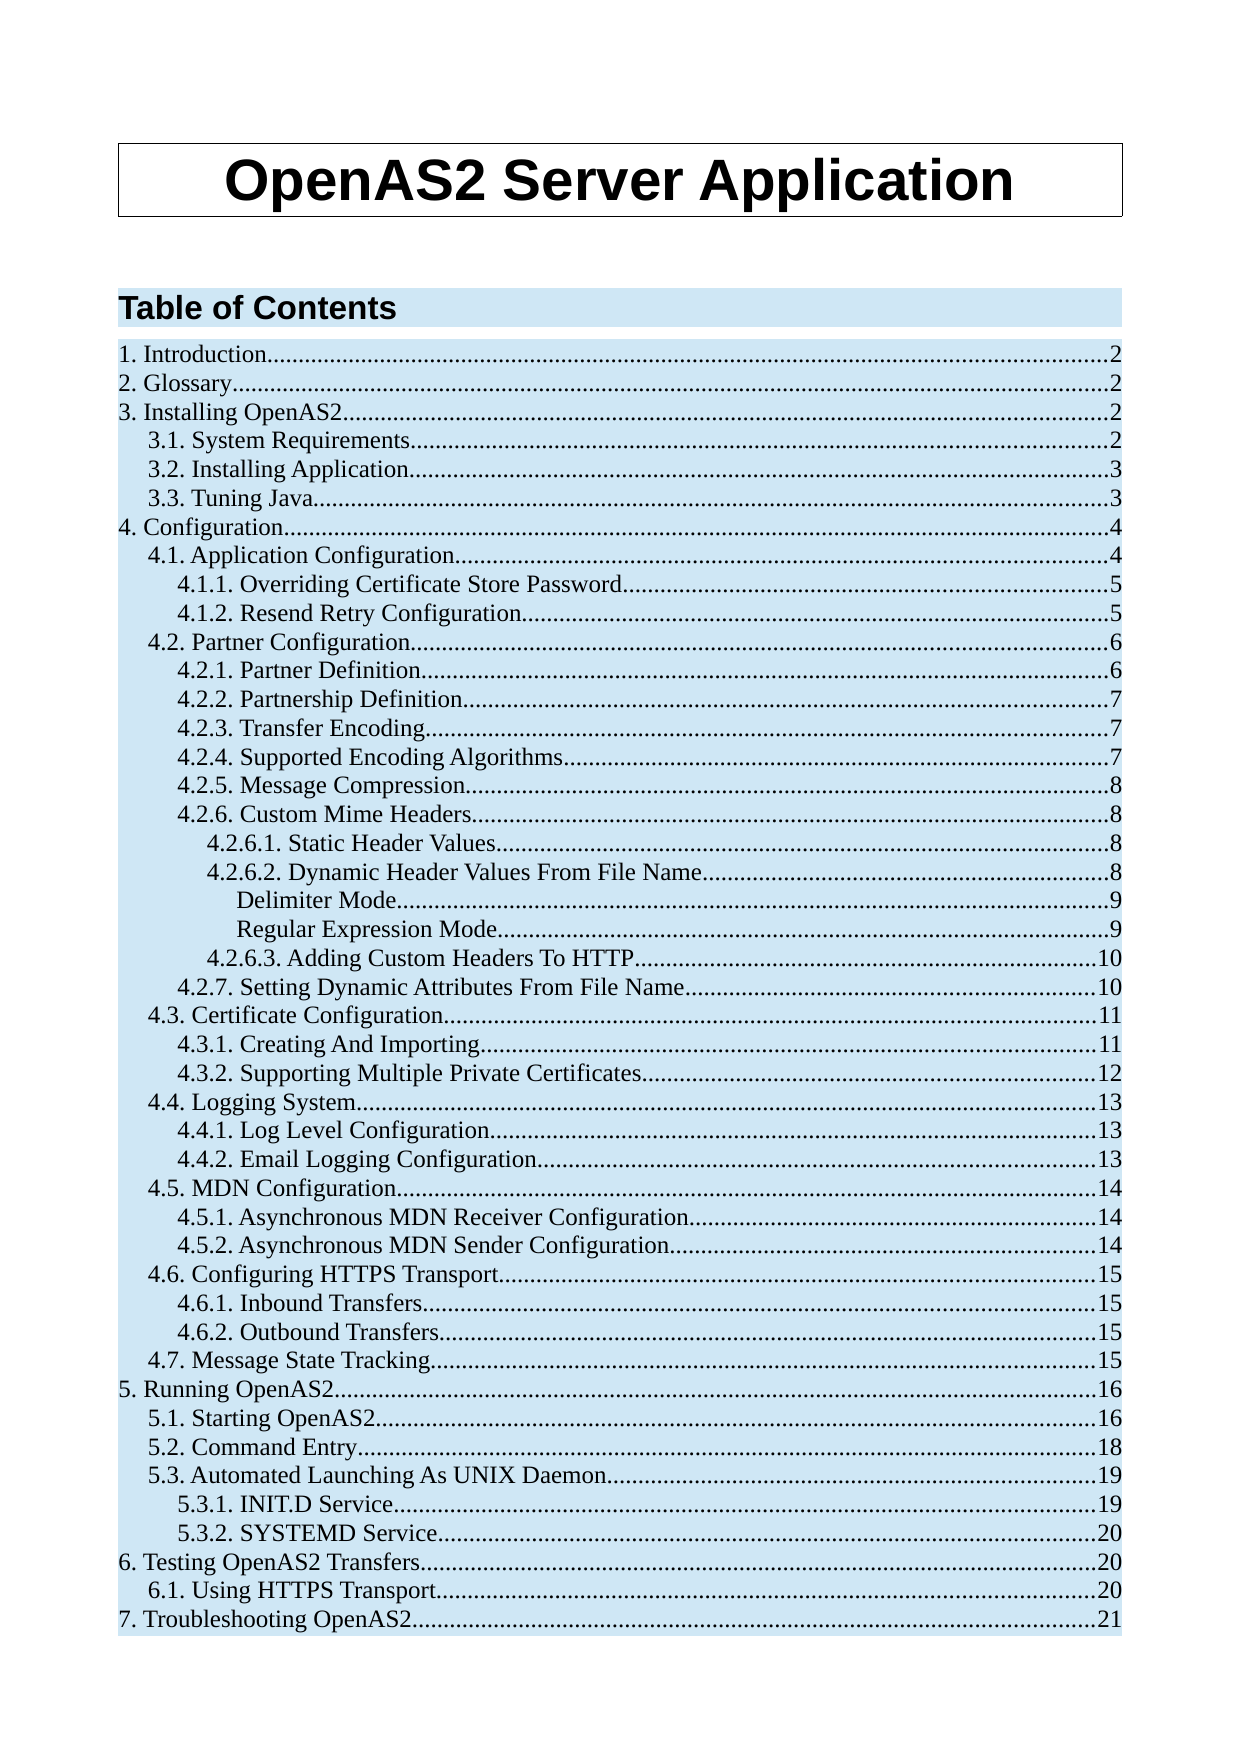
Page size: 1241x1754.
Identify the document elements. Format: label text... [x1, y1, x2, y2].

text 4.5.1. Asynchronous MDN Receiver Configuration 14 [177, 1202, 1122, 1230]
text 4.5.2. Asynchronous MDN Sender Configuration 14 [177, 1230, 1122, 1259]
text 4.2.6.1. Static Header Values 8 [207, 828, 1122, 857]
text 4.3.1. Creating And Importing 11 [177, 1029, 1122, 1058]
text 4.3. Certificate Configuration 11 [148, 1000, 1122, 1029]
text 4.6.1. Inbound Transfers 15 [177, 1288, 1122, 1317]
text 5.1. Starting OpenAS2 16 [148, 1403, 1122, 1432]
text 4.4. Logging System 13 [148, 1087, 1122, 1115]
text 4.2. Partner Configuration 6 [148, 627, 1122, 655]
text 4.3.2. Supporting Multiple Private Certificates 12 [177, 1058, 1122, 1087]
text 3.2. Installing Application 3 [148, 454, 1122, 483]
text 6.1. Using HTTPS Transport 20 [148, 1575, 1122, 1604]
text 4.1.1. Overriding Certificate Store Password 5 [177, 569, 1122, 598]
title OpenAS2 Server Application [119, 144, 1122, 216]
text 4.4.2. Email Logging Configuration 13 [177, 1144, 1122, 1173]
text 5.3.1. INIT.D Service 19 [177, 1489, 1122, 1518]
text 5.3.2. SYSTEMD Service 20 [177, 1518, 1122, 1547]
text 4.2.6. Custom Mime Headers 8 [177, 799, 1122, 828]
text 3. Installing OpenAS2 2 [118, 397, 1122, 425]
text 3.3. Tuning Java 3 [148, 483, 1122, 512]
text 5.2. Command Entry 18 [148, 1432, 1122, 1460]
text 4.2.6.2. Dynamic Header Values From File Name 8 [207, 857, 1122, 885]
text 3.1. System Requirements 2 [148, 425, 1122, 454]
text 5.3. Automated Launching As UNIX Daemon 19 [148, 1460, 1122, 1489]
text 2. Glossary 2 [118, 368, 1122, 397]
text 4.6.2. Outbound Transfers 15 [177, 1317, 1122, 1345]
text 4.6. Configuring HTTPS Transport 15 [148, 1259, 1122, 1288]
text 4.5. MDN Configuration 14 [148, 1173, 1122, 1202]
text 4.2.5. Message Compression 8 [177, 770, 1122, 799]
text 7. Troubleshooting OpenAS2 21 [118, 1604, 1122, 1633]
text 1. Introduction 2 [118, 339, 1122, 368]
text 4.1. Application Configuration 4 [148, 540, 1122, 569]
text 4.2.3. Transfer Encoding 7 [177, 713, 1122, 742]
text Delimiter Mode 9 [236, 885, 1122, 914]
text 4.2.2. Partnership Definition 7 [177, 684, 1122, 713]
text 6. Testing OpenAS2 Transfers 20 [118, 1547, 1122, 1575]
text 4.4.1. Log Level Configuration 13 [177, 1115, 1122, 1144]
subtitle Table of Contents [118, 288, 1122, 327]
text 4.2.4. Supported Encoding Algorithms 7 [177, 742, 1122, 770]
text 4. Configuration 4 [118, 512, 1122, 540]
text Regular Expression Mode 9 [236, 914, 1122, 943]
text 4.2.1. Partner Definition 6 [177, 655, 1122, 684]
text 4.7. Message State Tracking 15 [148, 1345, 1122, 1374]
text 4.2.6.3. Adding Custom Headers To HTTP 10 [207, 943, 1122, 972]
text 4.1.2. Resend Retry Configuration 5 [177, 598, 1122, 627]
text 4.2.7. Setting Dynamic Attributes From File Name 10 [177, 972, 1122, 1000]
text 5. Running OpenAS2 16 [118, 1374, 1122, 1403]
